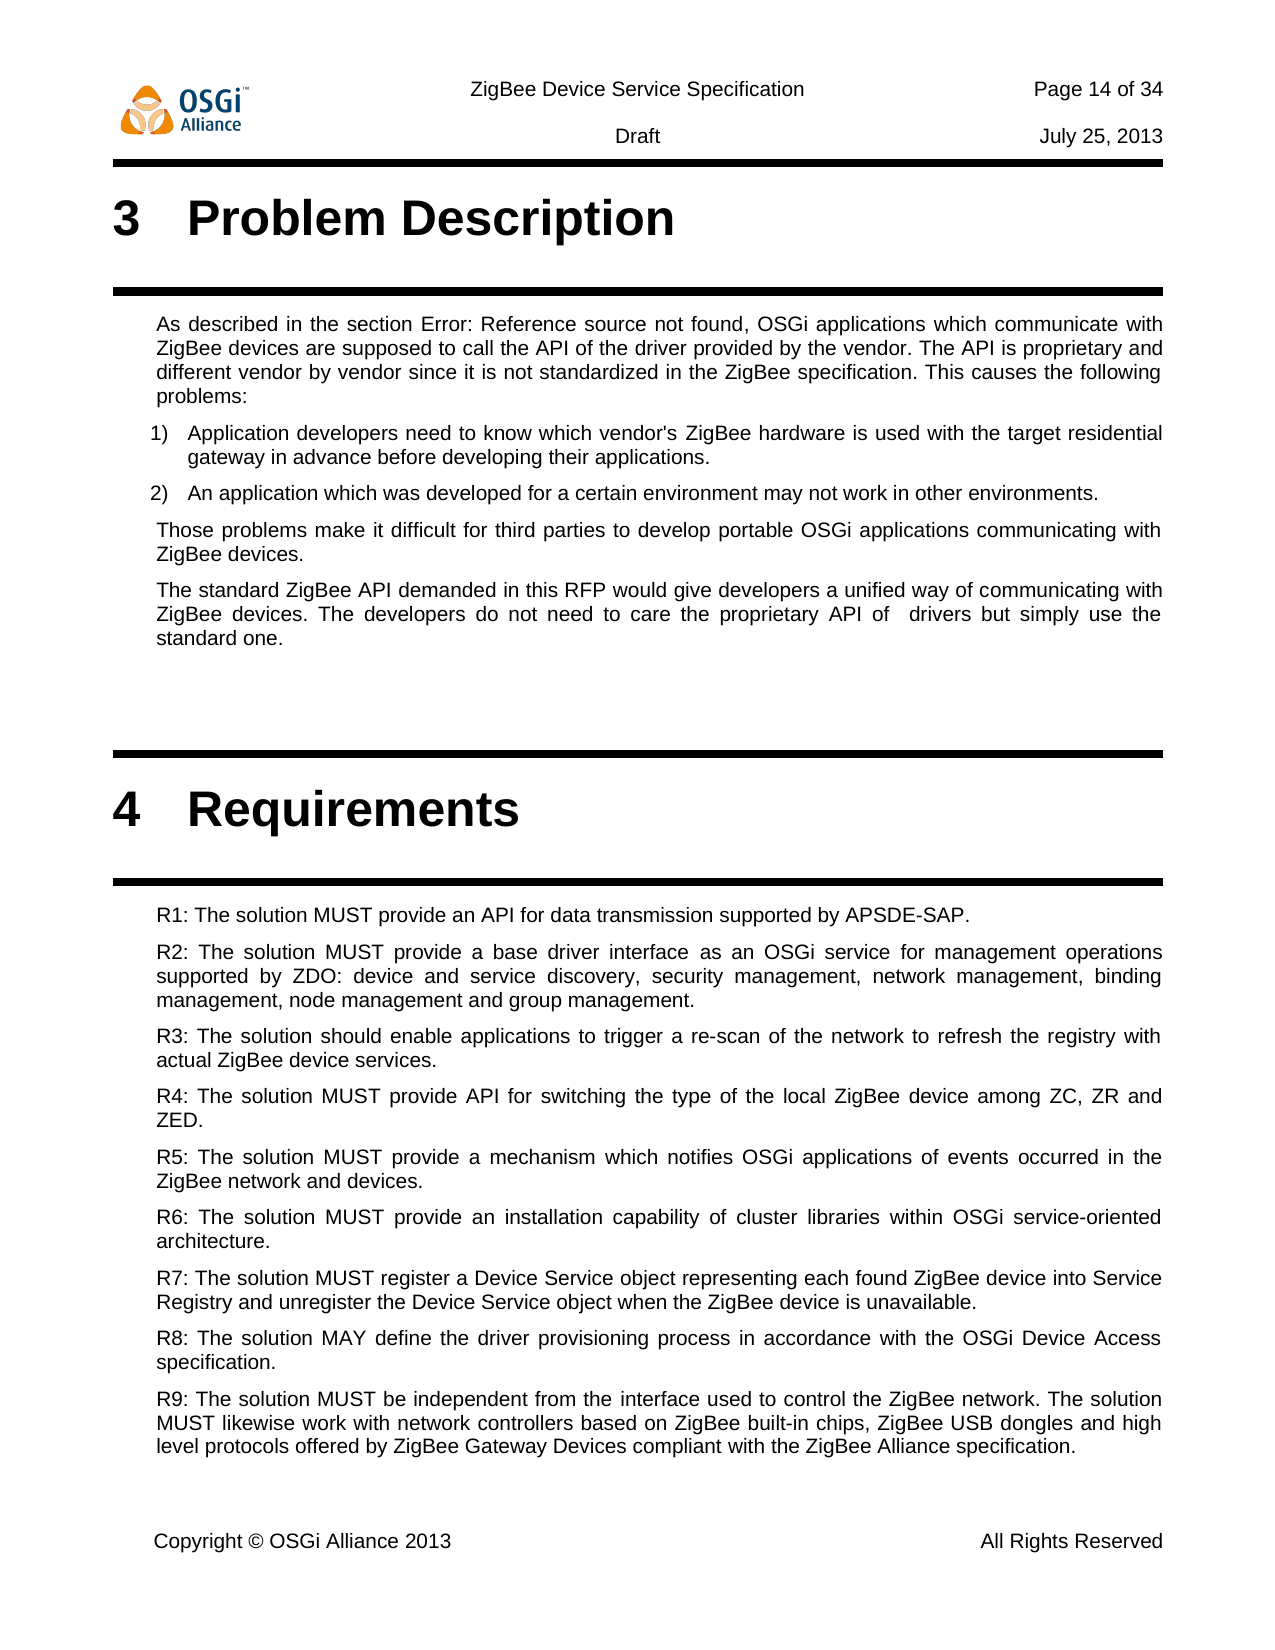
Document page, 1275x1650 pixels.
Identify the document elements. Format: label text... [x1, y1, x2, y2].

text R4: The solution MUST provide API for switching the type of the local ZigBee device among ZC, ZR and ZED. [156, 1084, 1163, 1132]
text R3: The solution should enable applications to trigger a re-scan of the network to refresh the registry with actual ZigBee device services. [156, 1024, 1163, 1072]
text R2: The solution MUST provide a base driver interface as an OSGi service for management operations supported by ZDO: device and service discovery, security management, network management, binding management, node management and group management. [156, 939, 1163, 1011]
text R7: The solution MUST register a Device Service object representing each found ZigBee device into Service Registry and unregister the Device Service object when the ZigBee device is unavailable. [156, 1266, 1163, 1313]
text R9: The solution MUST be independent from the interface used to control the ZigBee network. The solution MUST likewise work with network controllers based on ZigBee built-in chips, ZigBee USB dongles and high level protocols offered by ZigBee Gateway Devices compliant with the ZigBee Alliance specification. [156, 1386, 1163, 1458]
list An application which was developed for a certain environment may not work in other environments. [150, 481, 1163, 505]
text Those problems make it difficult for third parties to develop portable OSGi applications communicating with ZigBee devices. [156, 517, 1163, 565]
subtitle Requirements [112, 751, 1163, 886]
text R1: The solution MUST provide an API for data transmission supported by APSDE-SAP. [156, 903, 1163, 927]
text R8: The solution MAY define the driver provisioning process in accordance with the OSGi Device Access specification. [156, 1326, 1163, 1374]
text R5: The solution MUST provide a mechanism which notifies OSGi applications of events occurred in the ZigBee network and devices. [156, 1145, 1163, 1193]
picture [113, 78, 257, 142]
text R6: The solution MUST provide an installation capability of cluster libraries within OSGi service-oriented architecture. [156, 1205, 1163, 1253]
text As described in the section Error: Reference source not found, OSGi applications which communicate with ZigBee devices are supposed to call the API of the driver provided by the vendor. The API is proprietary and different vendor by vendor since it is not standardized in the ZigBee specification. This causes the following problems: [156, 312, 1163, 408]
subtitle Problem Description [112, 160, 1163, 296]
list Application developers need to know which vendor's ZigBee hardware is used with the target residential gateway in advance before developing their applications. [150, 421, 1163, 468]
text The standard ZigBee API demanded in this RFP would give developers a unified way of communicating with ZigBee devices. The developers do not need to care the proprietary API of drivers but simply use the standard one. [156, 578, 1163, 650]
